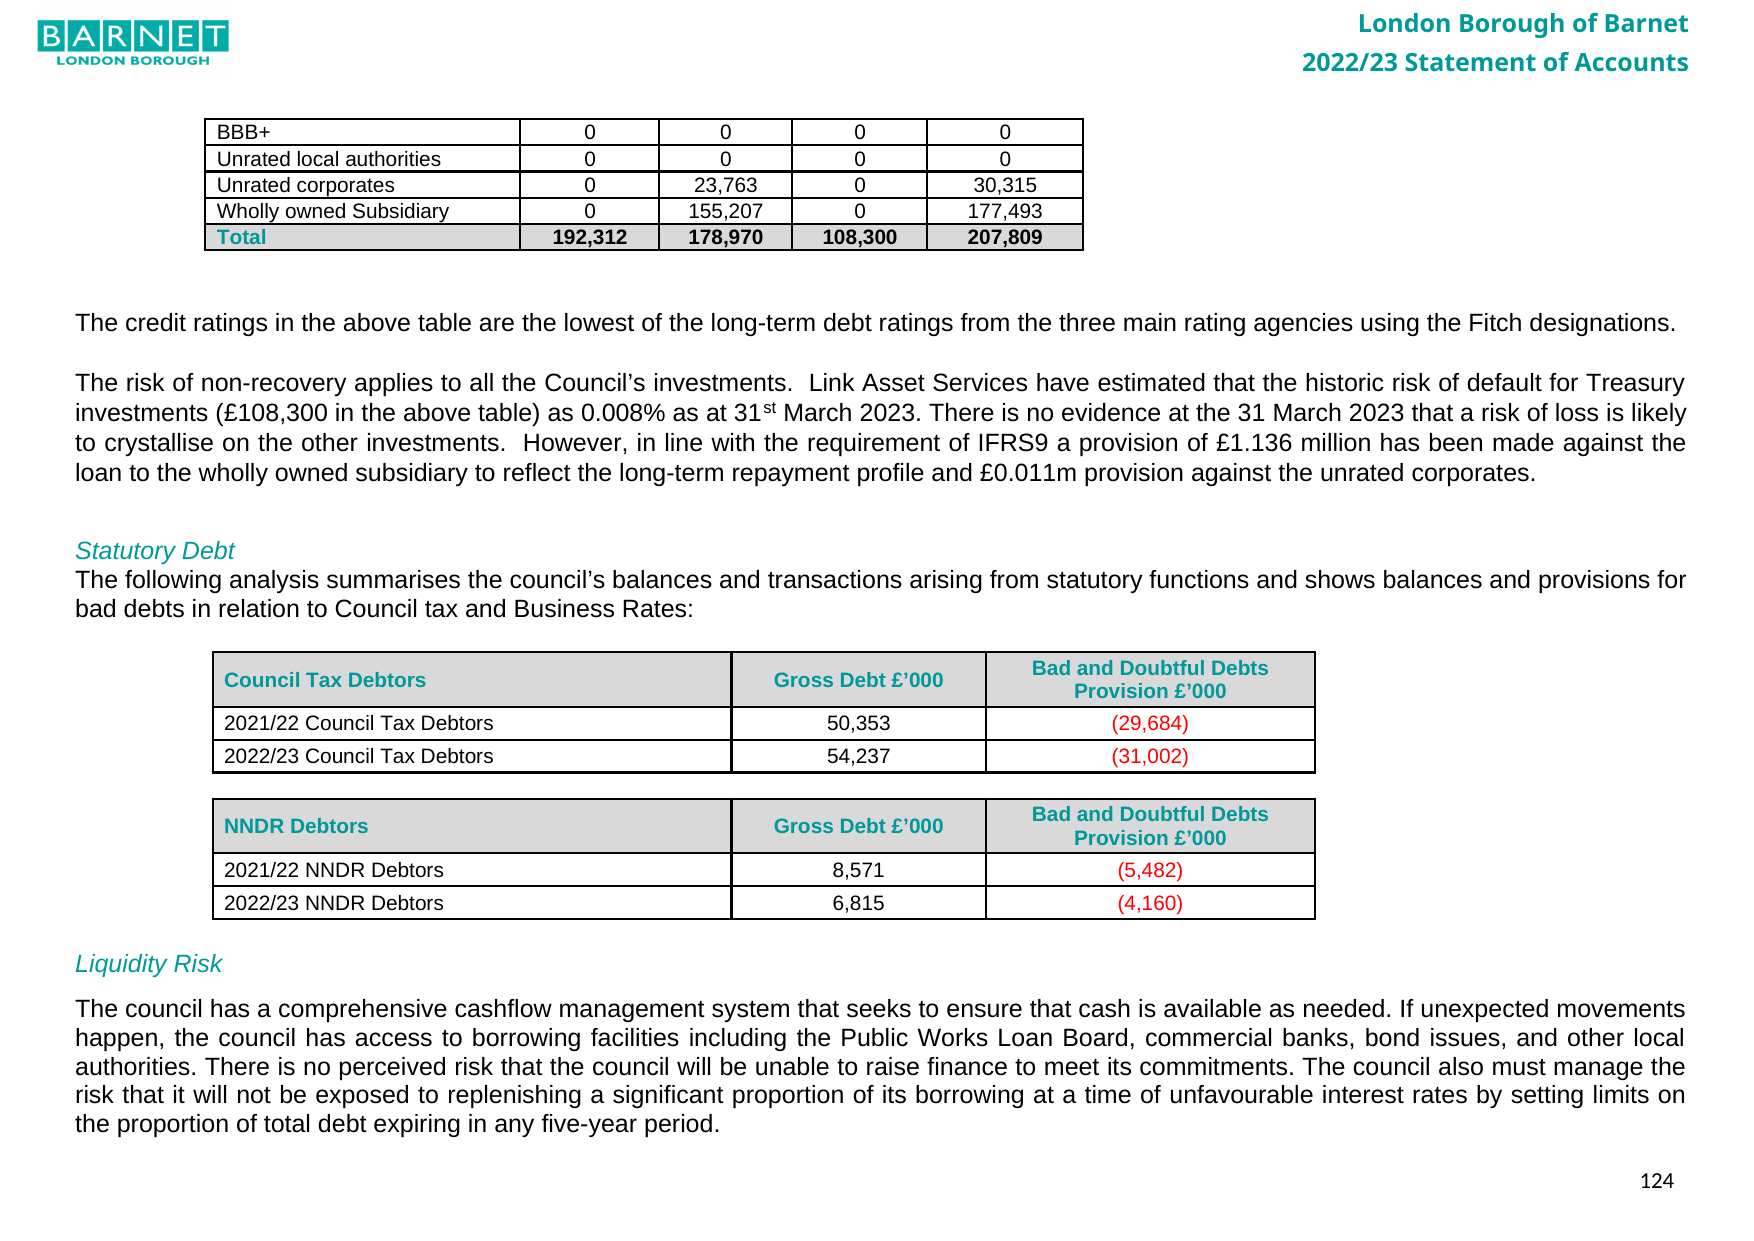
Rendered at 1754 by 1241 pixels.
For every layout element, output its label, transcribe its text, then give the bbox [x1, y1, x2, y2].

table_cell 54,237 [733, 741, 985, 771]
table_cell Bad and Doubtful Debts Provision £’000 [987, 800, 1314, 852]
table_cell (31,002) [987, 741, 1314, 771]
table_cell (5,482) [987, 854, 1314, 885]
table_cell 0 [521, 173, 658, 197]
table_cell Unrated corporates [206, 173, 519, 197]
table_cell 30,315 [928, 173, 1082, 197]
text The credit ratings in the above table are the lowest of the long-term debt ratings from the three main rating agencies using the Fitch designations. [75, 308, 1689, 337]
table_cell 23,763 [660, 173, 791, 197]
table_cell 2022/23 Council Tax Debtors [214, 741, 730, 771]
table_cell 0 [928, 120, 1082, 144]
table_cell 8,571 [733, 854, 985, 885]
table_cell Wholly owned Subsidiary [206, 199, 519, 223]
table_cell 155,207 [660, 199, 791, 223]
text The risk of non-recovery applies to all the Council’s investments. Link Asset Services have estimated that the historic risk of default for Treasury investments (£108,300 in the above table) as 0.008% as at 31st March 2023. There is no evidence at the 31 March 2023 that a risk of loss is likely to crystallise on the other investments. However, in line with the requirement of IFRS9 a provision of £1.136 million has been made against the loan to the wholly owned subsidiary to reflect the long-term repayment profile and £0.011m provision against the unrated corporates. [75, 368, 1689, 487]
text The council has a comprehensive cashflow management system that seeks to ensure that cash is available as needed. If unexpected movements happen, the council has access to borrowing facilities including the Public Works Loan Board, commercial banks, bond issues, and other local authorities. There is no perceived risk that the council will be unable to raise finance to meet its commitments. The council also must manage the risk that it will not be exposed to replenishing a significant proportion of its borrowing at a time of unfavourable interest rates by setting limits on the proportion of total debt expiring in any five-year period. [75, 994, 1689, 1138]
table_cell (29,684) [987, 708, 1314, 738]
table_cell 2021/22 NNDR Debtors [214, 854, 730, 885]
table_cell 50,353 [733, 708, 985, 738]
table_header Council Tax Debtors [214, 653, 730, 706]
table_cell [986, 774, 1315, 797]
table_cell BBB+ [206, 120, 519, 144]
table_cell 0 [928, 146, 1082, 170]
table_cell 0 [793, 146, 926, 170]
text The following analysis summarises the council’s balances and transactions arising from statutory functions and shows balances and provisions for bad debts in relation to Council tax and Business Rates: [75, 565, 1689, 622]
table_cell 0 [793, 173, 926, 197]
table_cell 0 [793, 120, 926, 144]
table_cell (4,160) [987, 887, 1314, 918]
table_cell 108,300 [793, 225, 926, 249]
table_cell 177,493 [928, 199, 1082, 223]
table_cell 0 [521, 146, 658, 170]
table_header Bad and Doubtful Debts Provision £’000 [987, 653, 1314, 706]
table_cell 0 [793, 199, 926, 223]
table_cell 0 [660, 146, 791, 170]
table_cell 2022/23 NNDR Debtors [214, 887, 730, 918]
table_cell 192,312 [521, 225, 658, 249]
table_cell [213, 774, 731, 797]
subtitle Statutory Debt [75, 536, 1689, 565]
table_cell Gross Debt £’000 [733, 800, 985, 852]
table_cell NNDR Debtors [214, 800, 730, 852]
subtitle Liquidity Risk [75, 948, 1689, 977]
table_cell 178,970 [660, 225, 791, 249]
table_cell Total [206, 225, 519, 249]
table_cell 2021/22 Council Tax Debtors [214, 708, 730, 738]
table_cell 207,809 [928, 225, 1082, 249]
table_cell Unrated local authorities [206, 146, 519, 170]
table_cell 6,815 [733, 887, 985, 918]
table_cell 0 [521, 120, 658, 144]
table_cell 0 [521, 199, 658, 223]
table_cell 0 [660, 120, 791, 144]
table_header Gross Debt £’000 [733, 653, 985, 706]
table_cell [731, 774, 986, 797]
